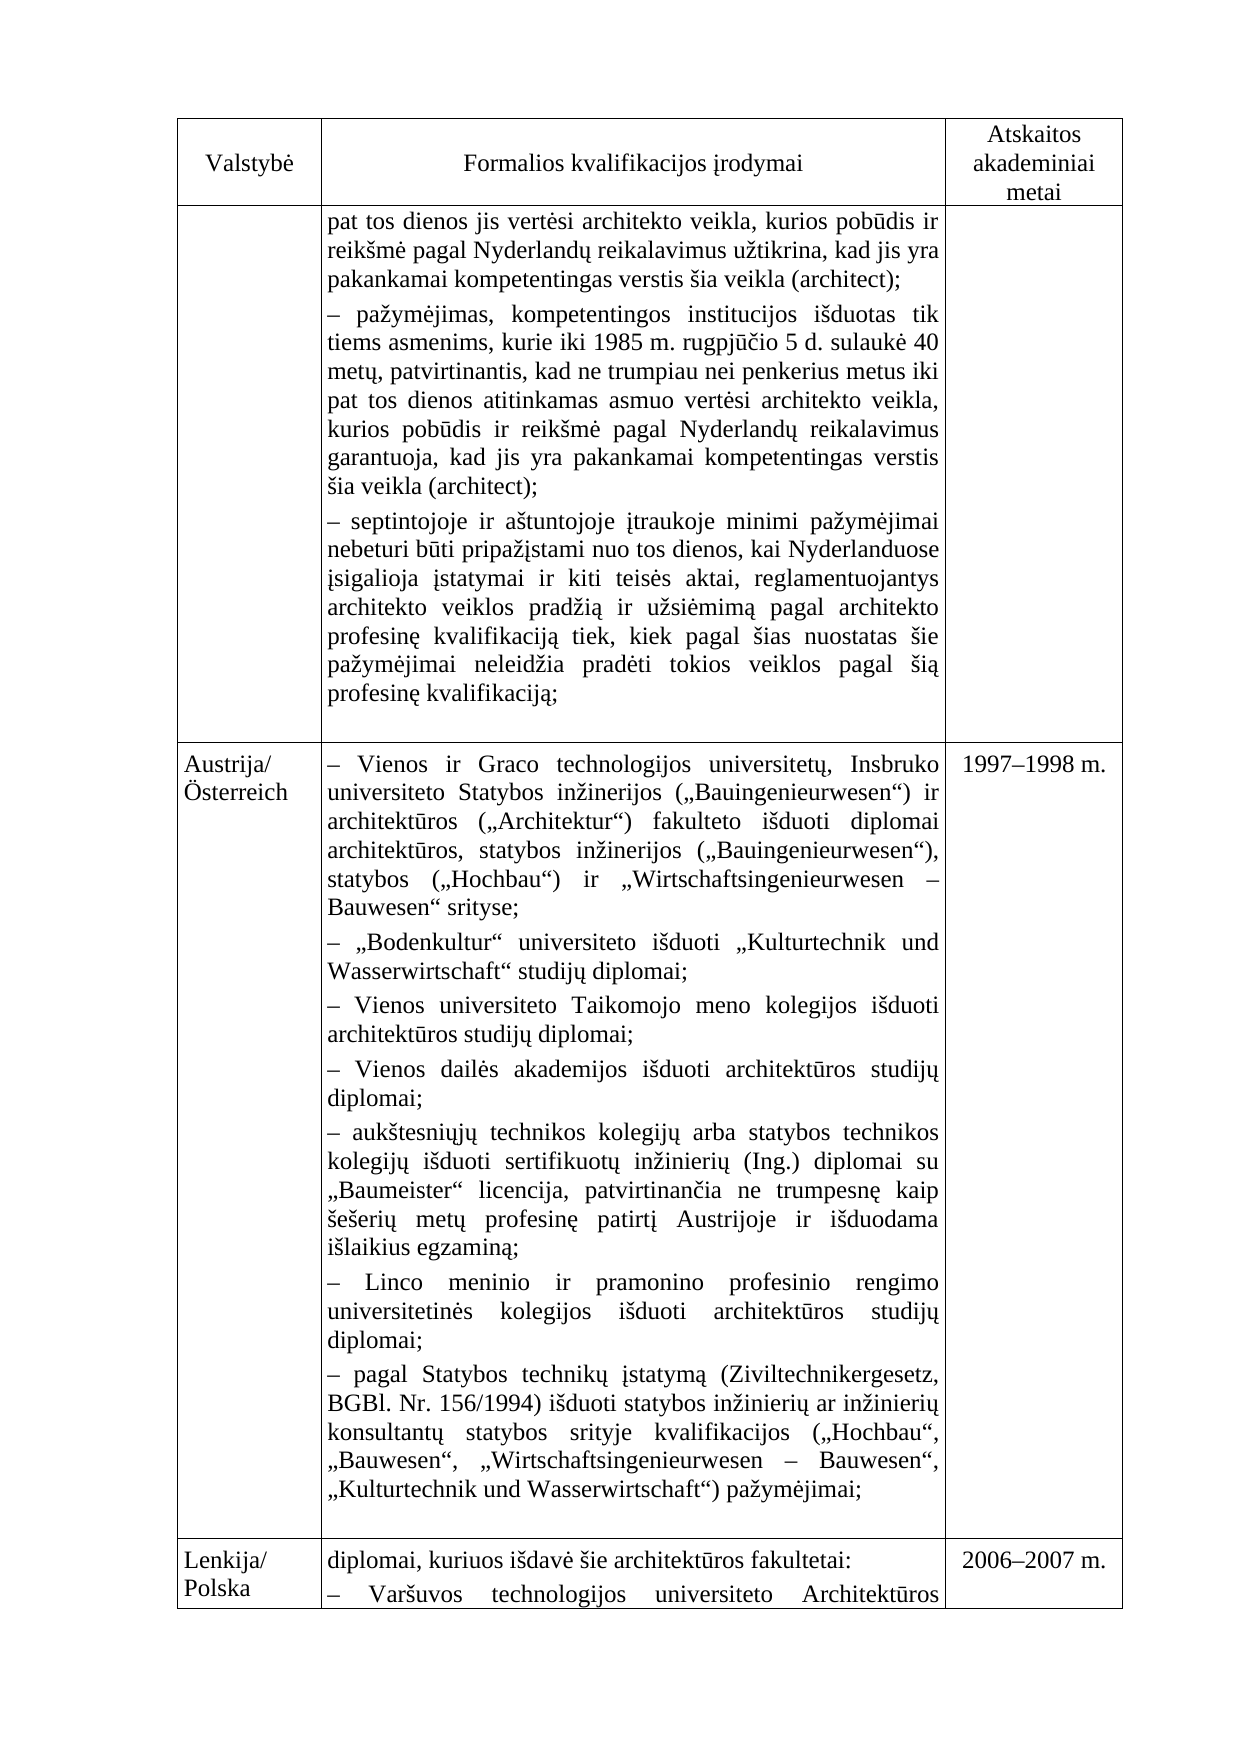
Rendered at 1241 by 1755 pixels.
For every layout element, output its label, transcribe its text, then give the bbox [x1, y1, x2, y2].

table_cell Lenkija/ Polska [178, 1539, 321, 1608]
table_cell [178, 206, 321, 742]
table_cell 2006–2007 m. [946, 1539, 1122, 1608]
table_cell Austrija/ Österreich [178, 743, 321, 1538]
table_header Formalios kvalifikacijos įrodymai [322, 119, 945, 205]
table_cell – Vienos ir Graco technologijos universitetų, Insbruko universiteto Statybos inžinerijos („Bauingenieurwesen“) ir architektūros („Architektur“) fakulteto išduoti diplomai architektūros, statybos inžinerijos („Bauingenieurwesen“), statybos („Hochbau“) ir „Wirtschaftsingenieurwesen – Bauwesen“ srityse; – „Bodenkultur“ universiteto išduoti „Kulturtechnik und Wasserwirtschaft“ studijų diplomai; – Vienos universiteto Taikomojo meno kolegijos išduoti architektūros studijų diplomai; – Vienos dailės akademijos išduoti architektūros studijų diplomai; – aukštesniųjų technikos kolegijų arba statybos technikos kolegijų išduoti sertifikuotų inžinierių (Ing.) diplomai su „Baumeister“ licencija, patvirtinančia ne trumpesnę kaip šešerių metų profesinę patirtį Austrijoje ir išduodama išlaikius egzaminą; – Linco meninio ir pramonino profesinio rengimo universitetinės kolegijos išduoti architektūros studijų diplomai; – pagal Statybos technikų įstatymą (Ziviltechnikergesetz, BGBl. Nr. 156/1994) išduoti statybos inžinierių ar inžinierių konsultantų statybos srityje kvalifikacijos („Hochbau“, „Bauwesen“, „Wirtschaftsingenieurwesen – Bauwesen“, „Kulturtechnik und Wasserwirtschaft“) pažymėjimai; [322, 743, 945, 1538]
table_header Valstybė [178, 119, 321, 205]
table_header Atskaitos akademiniai metai [946, 119, 1122, 205]
table_cell 1997–1998 m. [946, 743, 1122, 1538]
table_cell pat tos dienos jis vertėsi architekto veikla, kurios pobūdis ir reikšmė pagal Nyderlandų reikalavimus užtikrina, kad jis yra pakankamai kompetentingas verstis šia veikla (architect); – pažymėjimas, kompetentingos institucijos išduotas tik tiems asmenims, kurie iki 1985 m. rugpjūčio 5 d. sulaukė 40 metų, patvirtinantis, kad ne trumpiau nei penkerius metus iki pat tos dienos atitinkamas asmuo vertėsi architekto veikla, kurios pobūdis ir reikšmė pagal Nyderlandų reikalavimus garantuoja, kad jis yra pakankamai kompetentingas verstis šia veikla (architect); – septintojoje ir aštuntojoje įtraukoje minimi pažymėjimai nebeturi būti pripažįstami nuo tos dienos, kai Nyderlanduose įsigalioja įstatymai ir kiti teisės aktai, reglamentuojantys architekto veiklos pradžią ir užsiėmimą pagal architekto profesinę kvalifikaciją tiek, kiek pagal šias nuostatas šie pažymėjimai neleidžia pradėti tokios veiklos pagal šią profesinę kvalifikaciją; [322, 206, 945, 742]
table_cell [946, 206, 1122, 742]
table_cell diplomai, kuriuos išdavė šie architektūros fakultetai: – Varšuvos technologijos universiteto Architektūros [322, 1539, 945, 1608]
